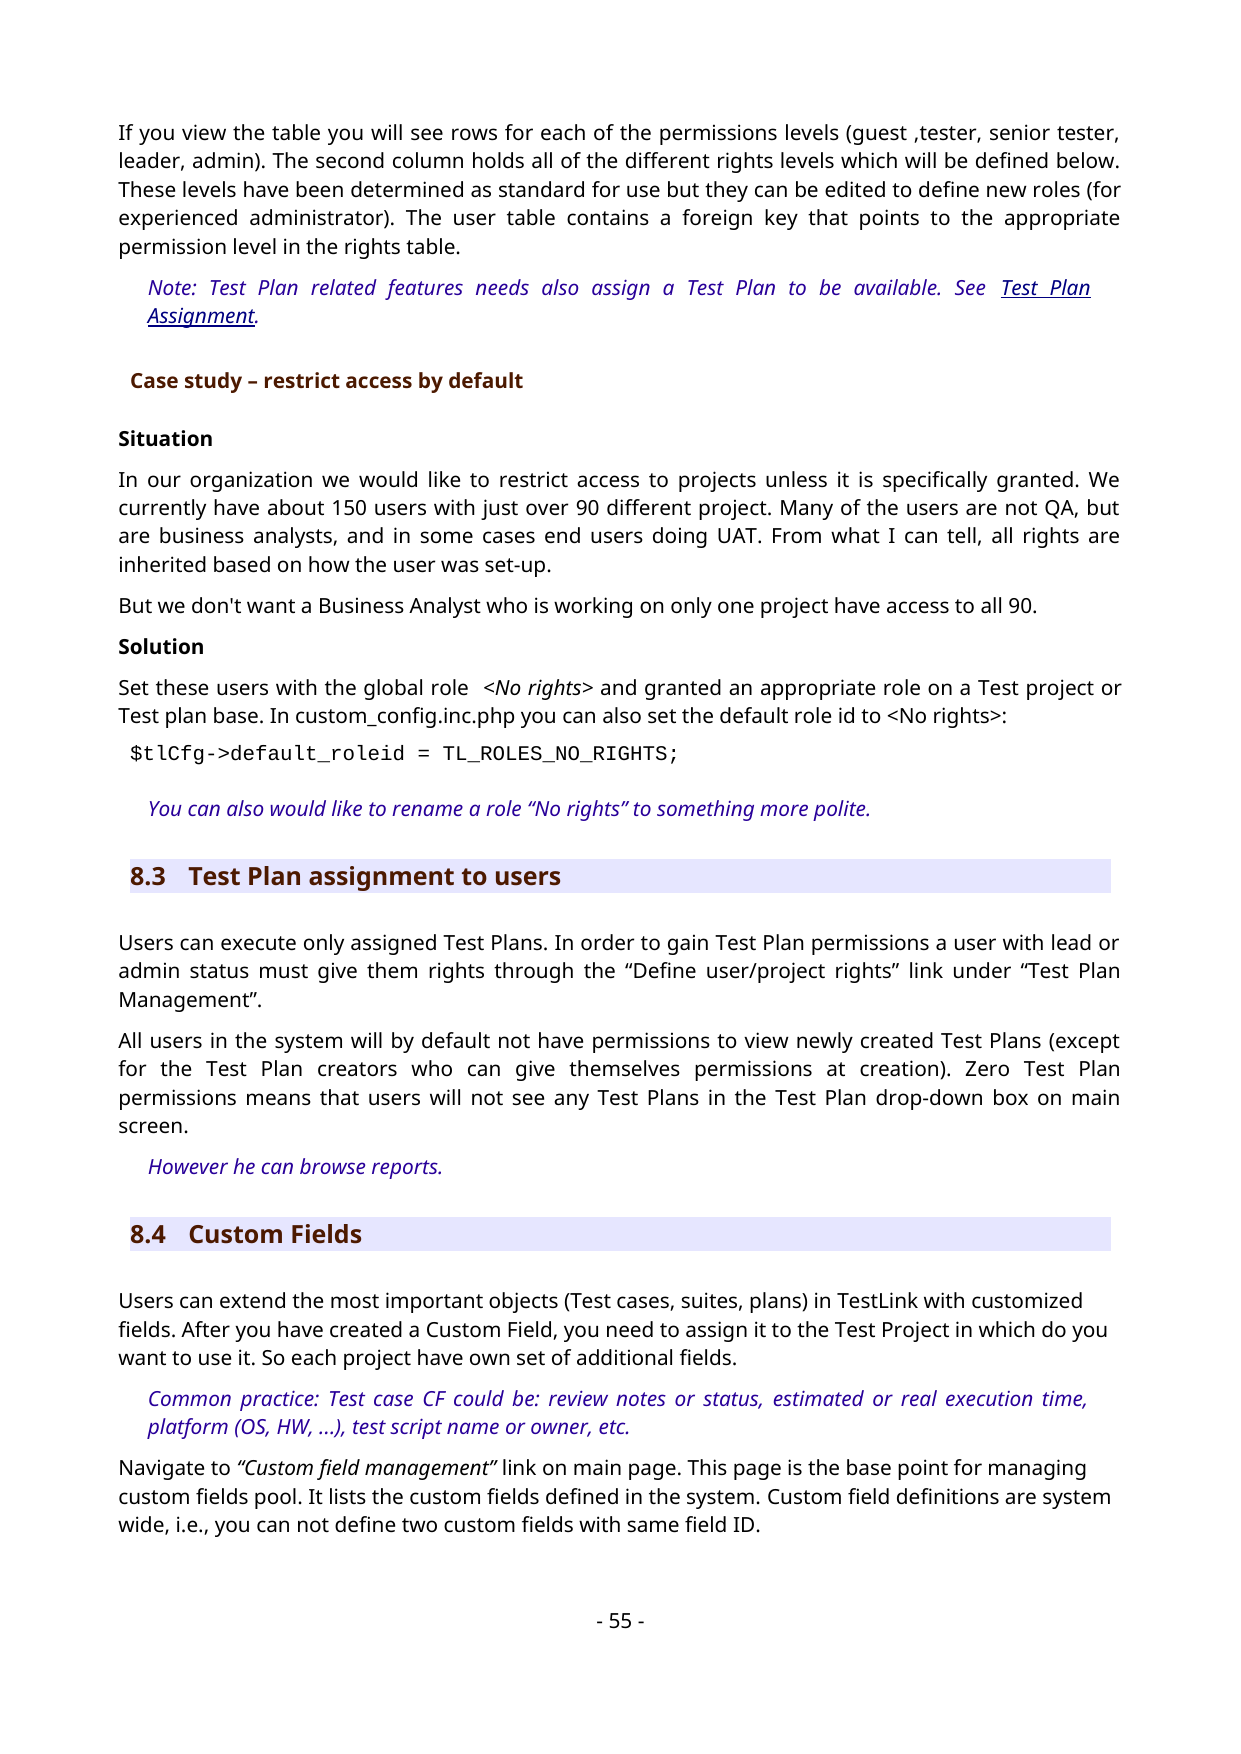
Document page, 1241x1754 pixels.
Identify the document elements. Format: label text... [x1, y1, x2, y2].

subtitle Case study – restrict access by default [130, 366, 1111, 394]
text Note: Test Plan related features needs also assign a Test Plan to be available. See Test Plan Assignment. [148, 273, 1093, 330]
text If you view the table you will see rows for each of the permissions levels (guest ,tester, senior tester, leader, admin). The second column holds all of the different rights levels which will be defined below. These levels have been determined as standard for use but they can be edited to define new roles (for experienced administrator). The user table contains a foreign key that points to the appropriate permission level in the rights table. [118, 118, 1122, 260]
text You can also would like to rename a role “No rights” to something more polite. [148, 794, 1093, 822]
subtitle Custom Fields [130, 1217, 1111, 1251]
text Set these users with the global role <No rights> and granted an appropriate role on a Test project or Test plan base. In custom_config.inc.php you can also set the default role id to <No rights>: [118, 673, 1122, 730]
text Common practice: Test case CF could be: review notes or status, estimated or real execution time, platform (OS, HW, ...), test script name or owner, etc. [148, 1384, 1093, 1441]
text Users can execute only assigned Test Plans. In order to gain Test Plan permissions a user with lead or admin status must give them rights through the “Define user/project rights” link under “Test Plan Management”. [118, 928, 1122, 1013]
text Situation [118, 424, 1122, 452]
text In our organization we would like to restrict access to projects unless it is specifically granted. We currently have about 150 users with just over 90 different project. Many of the users are not QA, but are business analysts, and in some cases end users doing UAT. From what I can tell, all rights are inherited based on how the user was set-up. [118, 465, 1122, 578]
text $tlCfg->default_roleid = TL_ROLES_NO_RIGHTS; [130, 743, 1122, 767]
subtitle Test Plan assignment to users [130, 859, 1111, 893]
text Navigate to “Custom field management” link on main page. This page is the base point for managing custom fields pool. It lists the custom fields defined in the system. Custom field definitions are system wide, i.e., you can not define two custom fields with same field ID. [118, 1453, 1122, 1567]
text Users can extend the most important objects (Test cases, suites, plans) in TestLink with customized fields. After you have created a Custom Field, you need to assign it to the Test Project in which do you want to use it. So each project have own set of additional fields. [118, 1286, 1122, 1372]
text All users in the system will by default not have permissions to view newly created Test Plans (except for the Test Plan creators who can give themselves permissions at creation). Zero Test Plan permissions means that users will not see any Test Plans in the Test Plan drop-down box on main screen. [118, 1026, 1122, 1140]
text Solution [118, 632, 1122, 660]
text But we don't want a Business Analyst who is working on only one project have access to all 90. [118, 591, 1122, 619]
text However he can browse reports. [148, 1152, 1093, 1181]
